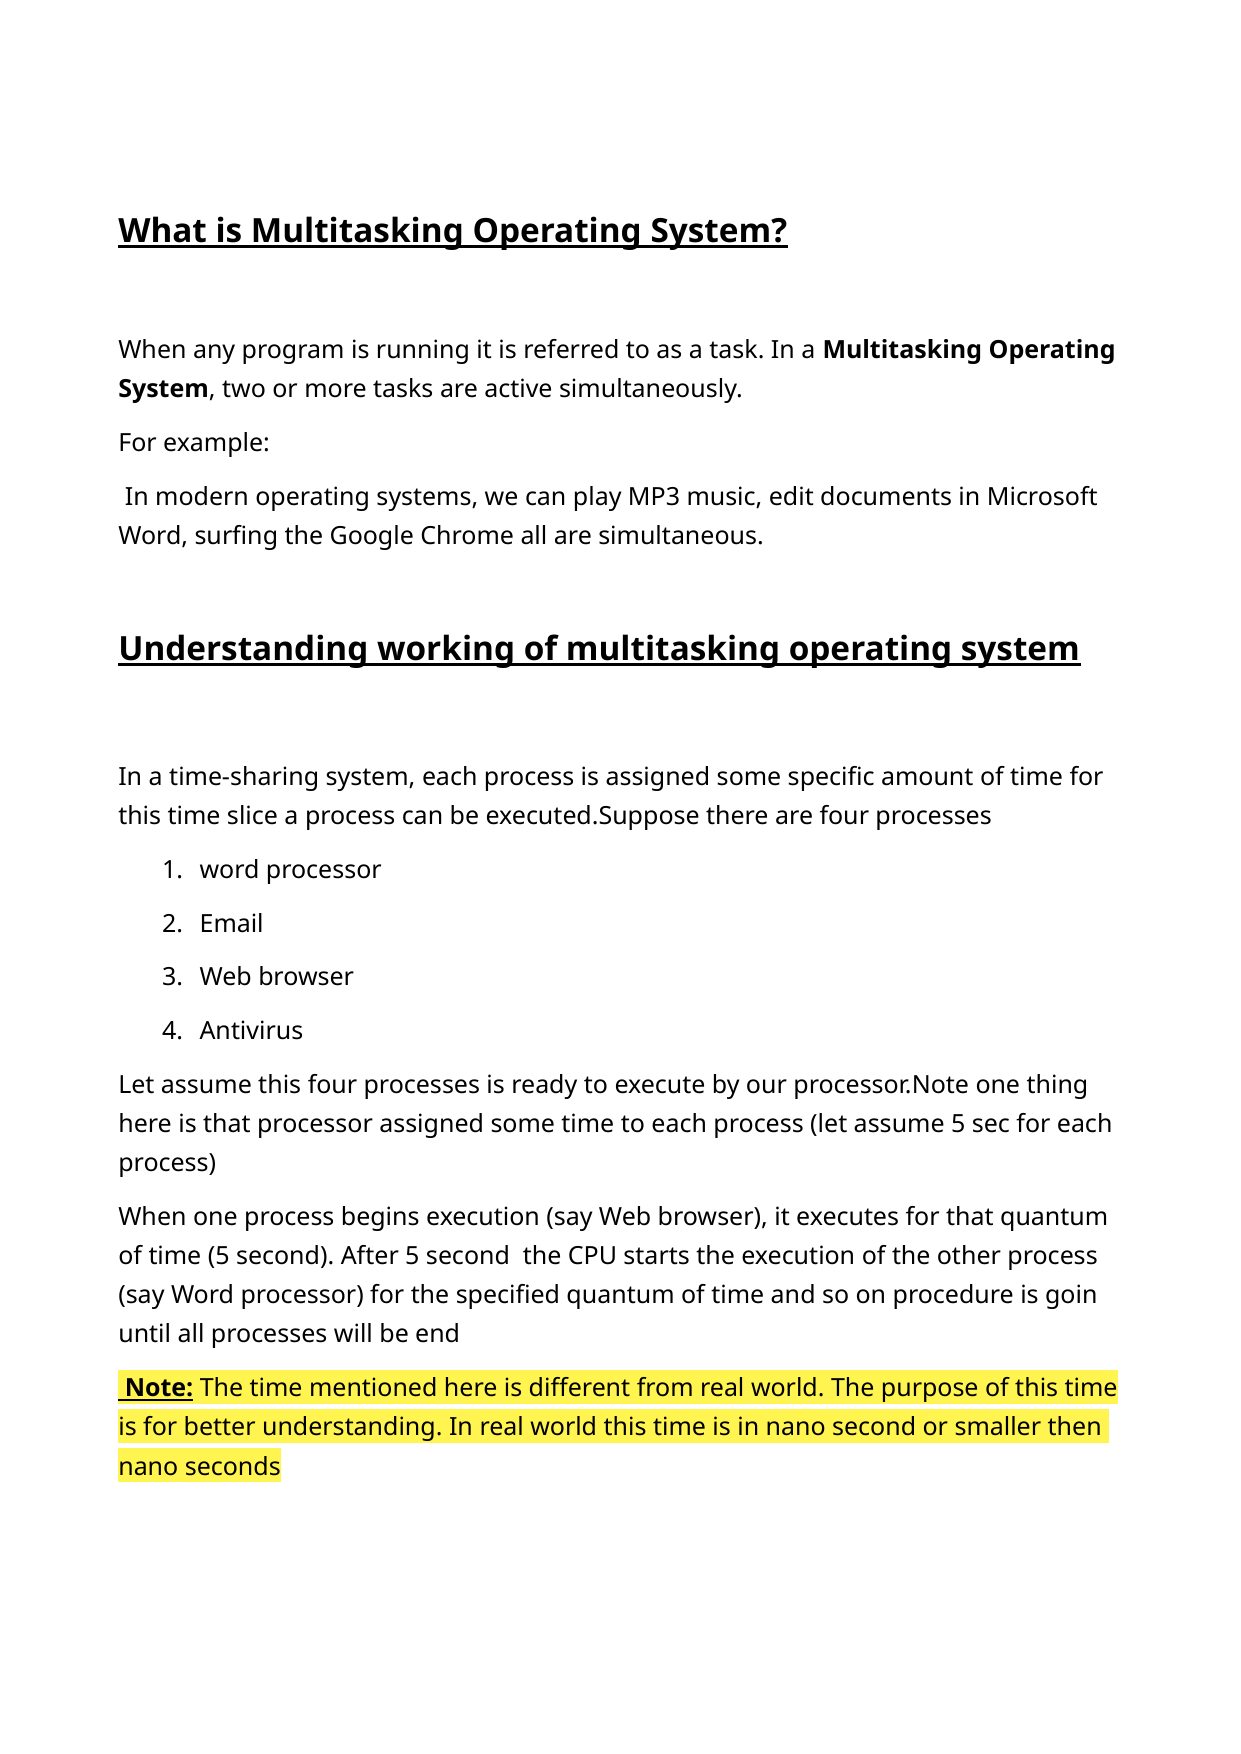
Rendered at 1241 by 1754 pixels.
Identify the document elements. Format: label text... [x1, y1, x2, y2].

subtitle What is Multitasking Operating System? [118, 207, 1122, 252]
text Understanding working of multitasking operating system [118, 625, 1122, 671]
list word processor [162, 852, 1122, 886]
text When one process begins execution (say Web browser), it executes for that quantum of time (5 second). After 5 second the CPU starts the execution of the other process (say Word processor) for the specified quantum of time and so on procedure is goin until all processes will be end [118, 1199, 1122, 1350]
text Let assume this four processes is ready to execute by our processor.Note one thing here is that processor assigned some time to each process (let assume 5 sec for each process) [118, 1067, 1122, 1179]
text When any program is running it is referred to as a task. In a Multitasking Operating System, two or more tasks are active simultaneously. [118, 332, 1122, 405]
list Antivirus [162, 1013, 1122, 1047]
text For example: [118, 425, 1122, 459]
list Email [162, 905, 1122, 939]
text Note: The time mentioned here is different from real world. The purpose of this time is for better understanding. In real world this time is in nano second or smaller then nano seconds [118, 1370, 1122, 1482]
text In a time-sharing system, each process is assigned some specific amount of time for this time slice a process can be executed.Suppose there are four processes [118, 759, 1122, 832]
list Web browser [162, 959, 1122, 993]
text In modern operating systems, we can play MP3 music, edit documents in Microsoft Word, surfing the Google Chrome all are simultaneous. [118, 478, 1122, 552]
